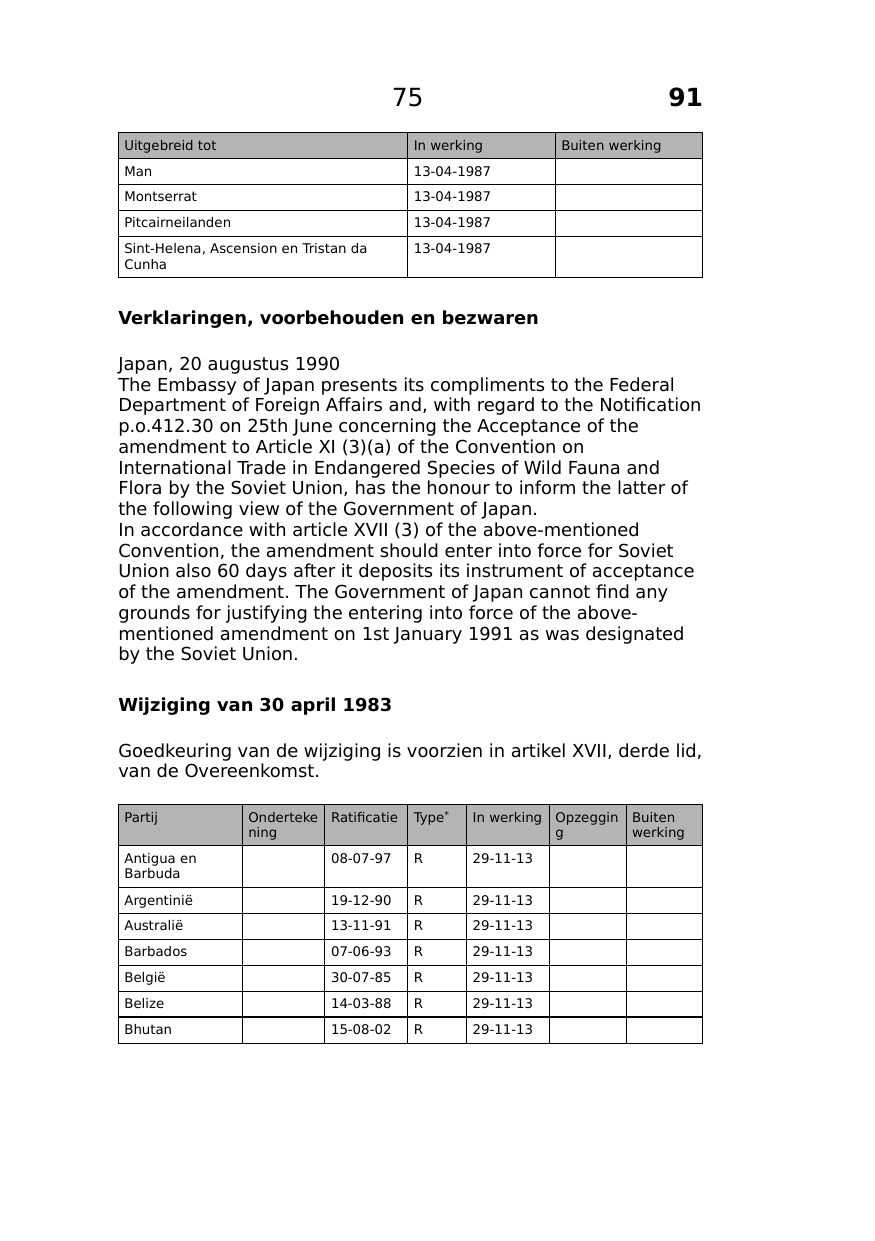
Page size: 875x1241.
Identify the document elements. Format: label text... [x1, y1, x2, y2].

table_cell Pitcairneilanden [119, 211, 407, 236]
table_cell 13-04-1987 [408, 185, 555, 210]
table_header Buiten werking [556, 133, 702, 158]
table_header Ondertekening [243, 805, 324, 845]
table_cell [550, 992, 626, 1016]
table_cell [243, 846, 324, 887]
table_cell Belize [119, 992, 242, 1016]
table_cell [550, 940, 626, 964]
table_cell R [408, 992, 466, 1016]
table_cell 13-04-1987 [408, 211, 555, 236]
subtitle Wijziging van 30 april 1983 [118, 695, 703, 716]
table_cell [243, 914, 324, 939]
table_cell [627, 940, 702, 964]
table_cell 13-11-91 [325, 914, 407, 939]
table_cell [550, 846, 626, 887]
table_cell [243, 1018, 324, 1042]
table_cell 14-03-88 [325, 992, 407, 1016]
table_cell Argentinië [119, 888, 242, 913]
table_cell Antigua en Barbuda [119, 846, 242, 887]
table_cell Sint-Helena, Ascension en Tristan da Cunha [119, 237, 407, 277]
text The Embassy of Japan presents its compliments to the Federal Department of Foreign Affairs and, with regard to the Notification p.o.412.30 on 25th June concerning the Acceptance of the amendment to Article XI (3)(a) of the Convention on International Trade in Endangered Species of Wild Fauna and Flora by the Soviet Union, has the honour to inform the latter of the following view of the Government of Japan. [118, 374, 703, 520]
table_cell R [408, 888, 466, 913]
table_cell 13-04-1987 [408, 237, 555, 277]
subtitle Verklaringen, voorbehouden en bezwaren [118, 308, 703, 329]
table_cell [243, 888, 324, 913]
table_cell Australië [119, 914, 242, 939]
table_cell Bhutan [119, 1018, 242, 1042]
table_cell [556, 211, 702, 236]
table_cell 29-11-13 [467, 846, 549, 887]
table_cell [627, 914, 702, 939]
table_cell Barbados [119, 940, 242, 964]
table_cell Man [119, 159, 407, 184]
table_cell [556, 185, 702, 210]
table_header Type* [408, 805, 466, 845]
table_header Partij [119, 805, 242, 845]
table_cell R [408, 940, 466, 964]
table_cell 29-11-13 [467, 940, 549, 964]
table_cell 29-11-13 [467, 992, 549, 1016]
table_cell R [408, 966, 466, 991]
table_cell 19-12-90 [325, 888, 407, 913]
table_header Ratificatie [325, 805, 407, 845]
table_cell [550, 966, 626, 991]
text Japan, 20 augustus 1990 [118, 354, 703, 374]
table_header In werking [408, 133, 555, 158]
table_cell 07-06-93 [325, 940, 407, 964]
table_cell [243, 992, 324, 1016]
table_cell [627, 888, 702, 913]
table_header In werking [467, 805, 549, 845]
table_header Buiten werking [627, 805, 702, 845]
table_cell 29-11-13 [467, 966, 549, 991]
table_cell 15-08-02 [325, 1018, 407, 1042]
table_cell 30-07-85 [325, 966, 407, 991]
text Goedkeuring van de wijziging is voorzien in artikel XVII, derde lid, van de Overeenkomst. [118, 741, 703, 782]
table_cell Montserrat [119, 185, 407, 210]
table_cell [550, 914, 626, 939]
table_header Opzegging [550, 805, 626, 845]
table_cell [627, 992, 702, 1016]
table_cell R [408, 1018, 466, 1042]
table_cell 08-07-97 [325, 846, 407, 887]
table_cell 13-04-1987 [408, 159, 555, 184]
table_cell [627, 846, 702, 887]
table_cell [550, 888, 626, 913]
table_cell R [408, 914, 466, 939]
table_cell België [119, 966, 242, 991]
table_cell R [408, 846, 466, 887]
table_cell [550, 1018, 626, 1042]
table_cell [627, 1018, 702, 1042]
table_cell [243, 940, 324, 964]
table_cell [556, 237, 702, 277]
table_cell 29-11-13 [467, 1018, 549, 1042]
table_cell [243, 966, 324, 991]
table_cell [556, 159, 702, 184]
text In accordance with article XVII (3) of the above-mentioned Convention, the amendment should enter into force for Soviet Union also 60 days after it deposits its instrument of acceptance of the amendment. The Government of Japan cannot find any grounds for justifying the entering into force of the above-mentioned amendment on 1st January 1991 as was designated by the Soviet Union. [118, 520, 703, 665]
table_cell 29-11-13 [467, 914, 549, 939]
table_cell 29-11-13 [467, 888, 549, 913]
table_header Uitgebreid tot [119, 133, 407, 158]
table_cell [627, 966, 702, 991]
